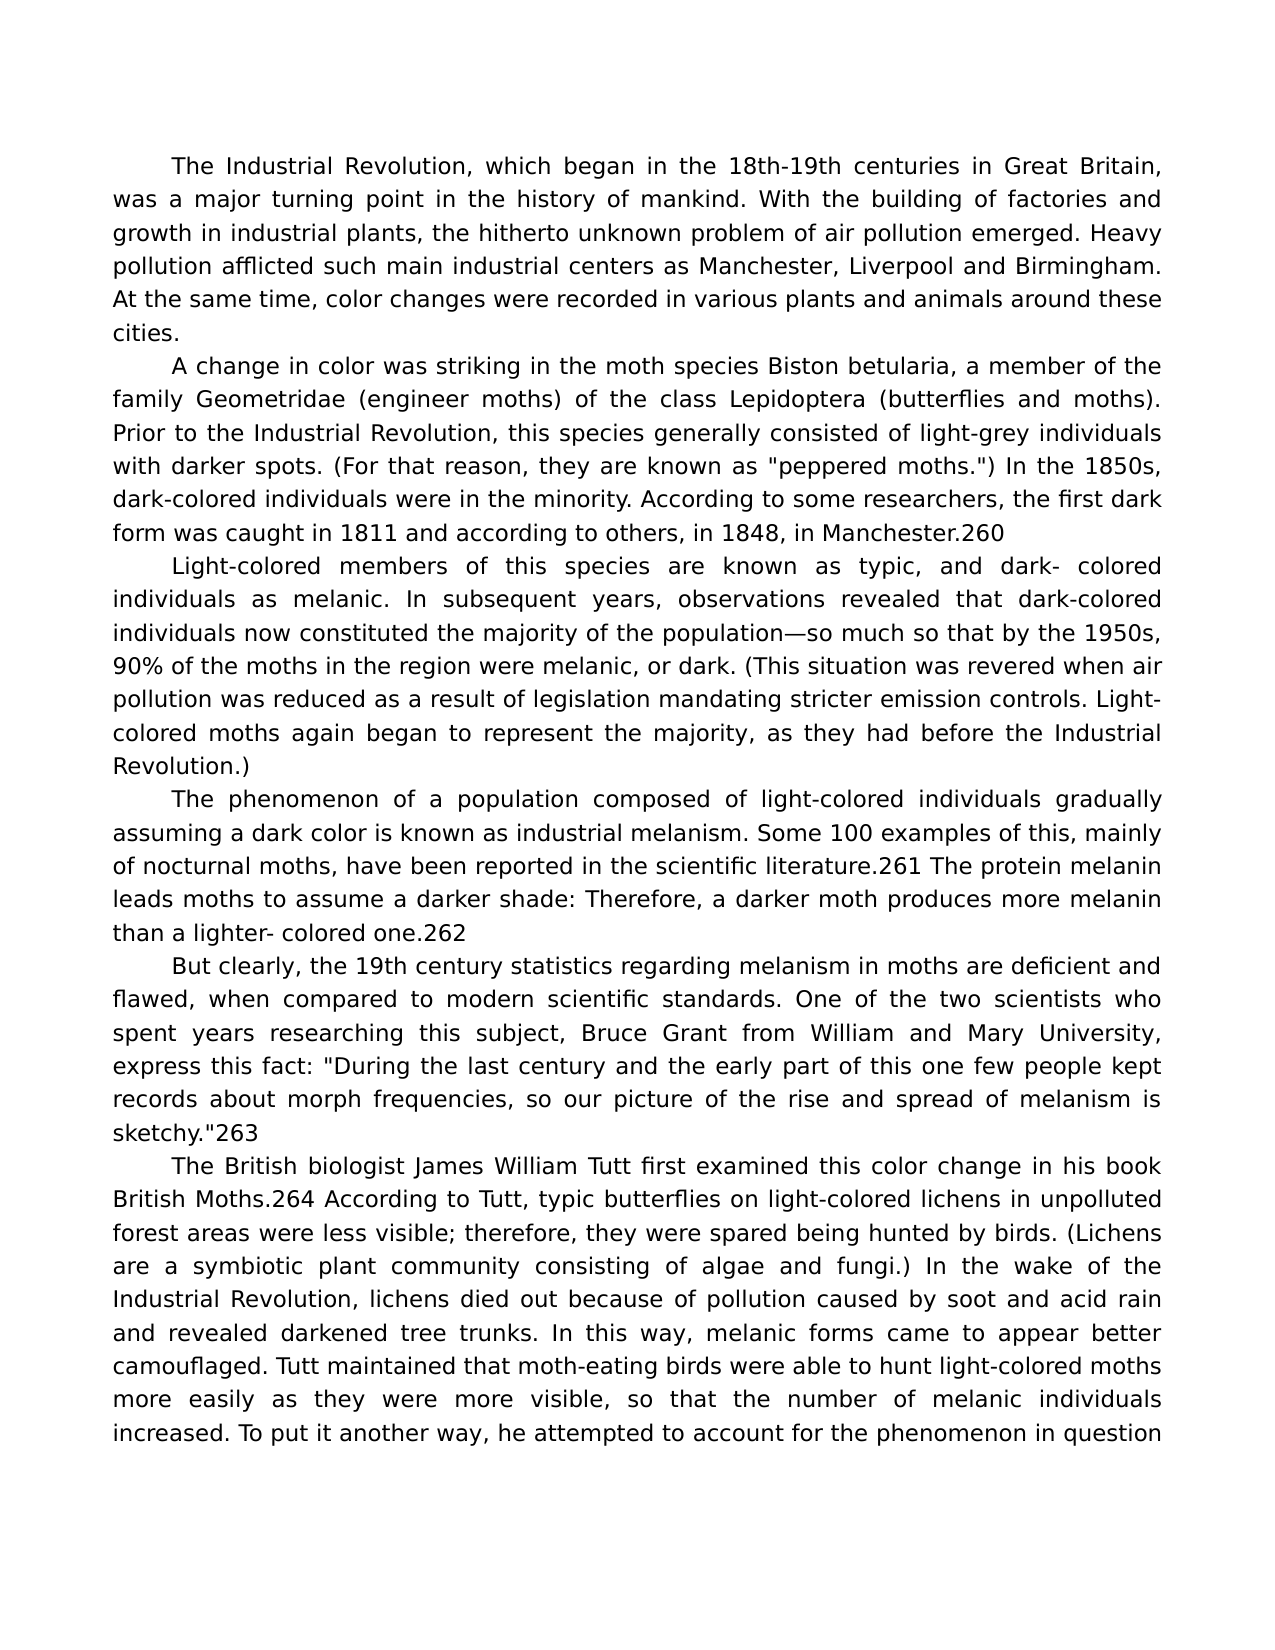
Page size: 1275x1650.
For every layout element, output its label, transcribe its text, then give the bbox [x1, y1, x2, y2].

text The phenomenon of a population composed of light-colored individuals gradually assuming a dark color is known as industrial melanism. Some 100 examples of this, mainly of nocturnal moths, have been reported in the scientific literature.261 The protein melanin leads moths to assume a darker shade: Therefore, a darker moth produces more melanin than a lighter- colored one.262 [112, 781, 1163, 948]
text But clearly, the 19th century statistics regarding melanism in moths are deficient and flawed, when compared to modern scientific standards. One of the two scientists who spent years researching this subject, Bruce Grant from William and Mary University, express this fact: "During the last century and the early part of this one few people kept records about morph frequencies, so our picture of the rise and spread of melanism is sketchy."263 [112, 948, 1163, 1148]
text Light-colored members of this species are known as typic, and dark- colored individuals as melanic. In subsequent years, observations revealed that dark-colored individuals now constituted the majority of the population—so much so that by the 1950s, 90% of the moths in the region were melanic, or dark. (This situation was revered when air pollution was reduced as a result of legislation mandating stricter emission controls. Light-colored moths again began to represent the majority, as they had before the Industrial Revolution.) [112, 548, 1163, 781]
text The Industrial Revolution, which began in the 18th-19th centuries in Great Britain, was a major turning point in the history of mankind. With the building of factories and growth in industrial plants, the hitherto unknown problem of air pollution emerged. Heavy pollution afflicted such main industrial centers as Manchester, Liverpool and Birmingham. At the same time, color changes were recorded in various plants and animals around these cities. [112, 148, 1163, 348]
text A change in color was striking in the moth species Biston betularia, a member of the family Geometridae (engineer moths) of the class Lepidoptera (butterflies and moths). Prior to the Industrial Revolution, this species generally consisted of light-grey individuals with darker spots. (For that reason, they are known as "peppered moths.") In the 1850s, dark-colored individuals were in the minority. According to some researchers, the first dark form was caught in 1811 and according to others, in 1848, in Manchester.260 [112, 348, 1163, 548]
text The British biologist James William Tutt first examined this color change in his book British Moths.264 According to Tutt, typic butterflies on light-colored lichens in unpolluted forest areas were less visible; therefore, they were spared being hunted by birds. (Lichens are a symbiotic plant community consisting of algae and fungi.) In the wake of the Industrial Revolution, lichens died out because of pollution caused by soot and acid rain and revealed darkened tree trunks. In this way, melanic forms came to appear better camouflaged. Tutt maintained that moth-eating birds were able to hunt light-colored moths more easily as they were more visible, so that the number of melanic individuals increased. To put it another way, he attempted to account for the phenomenon in question [112, 1148, 1163, 1448]
